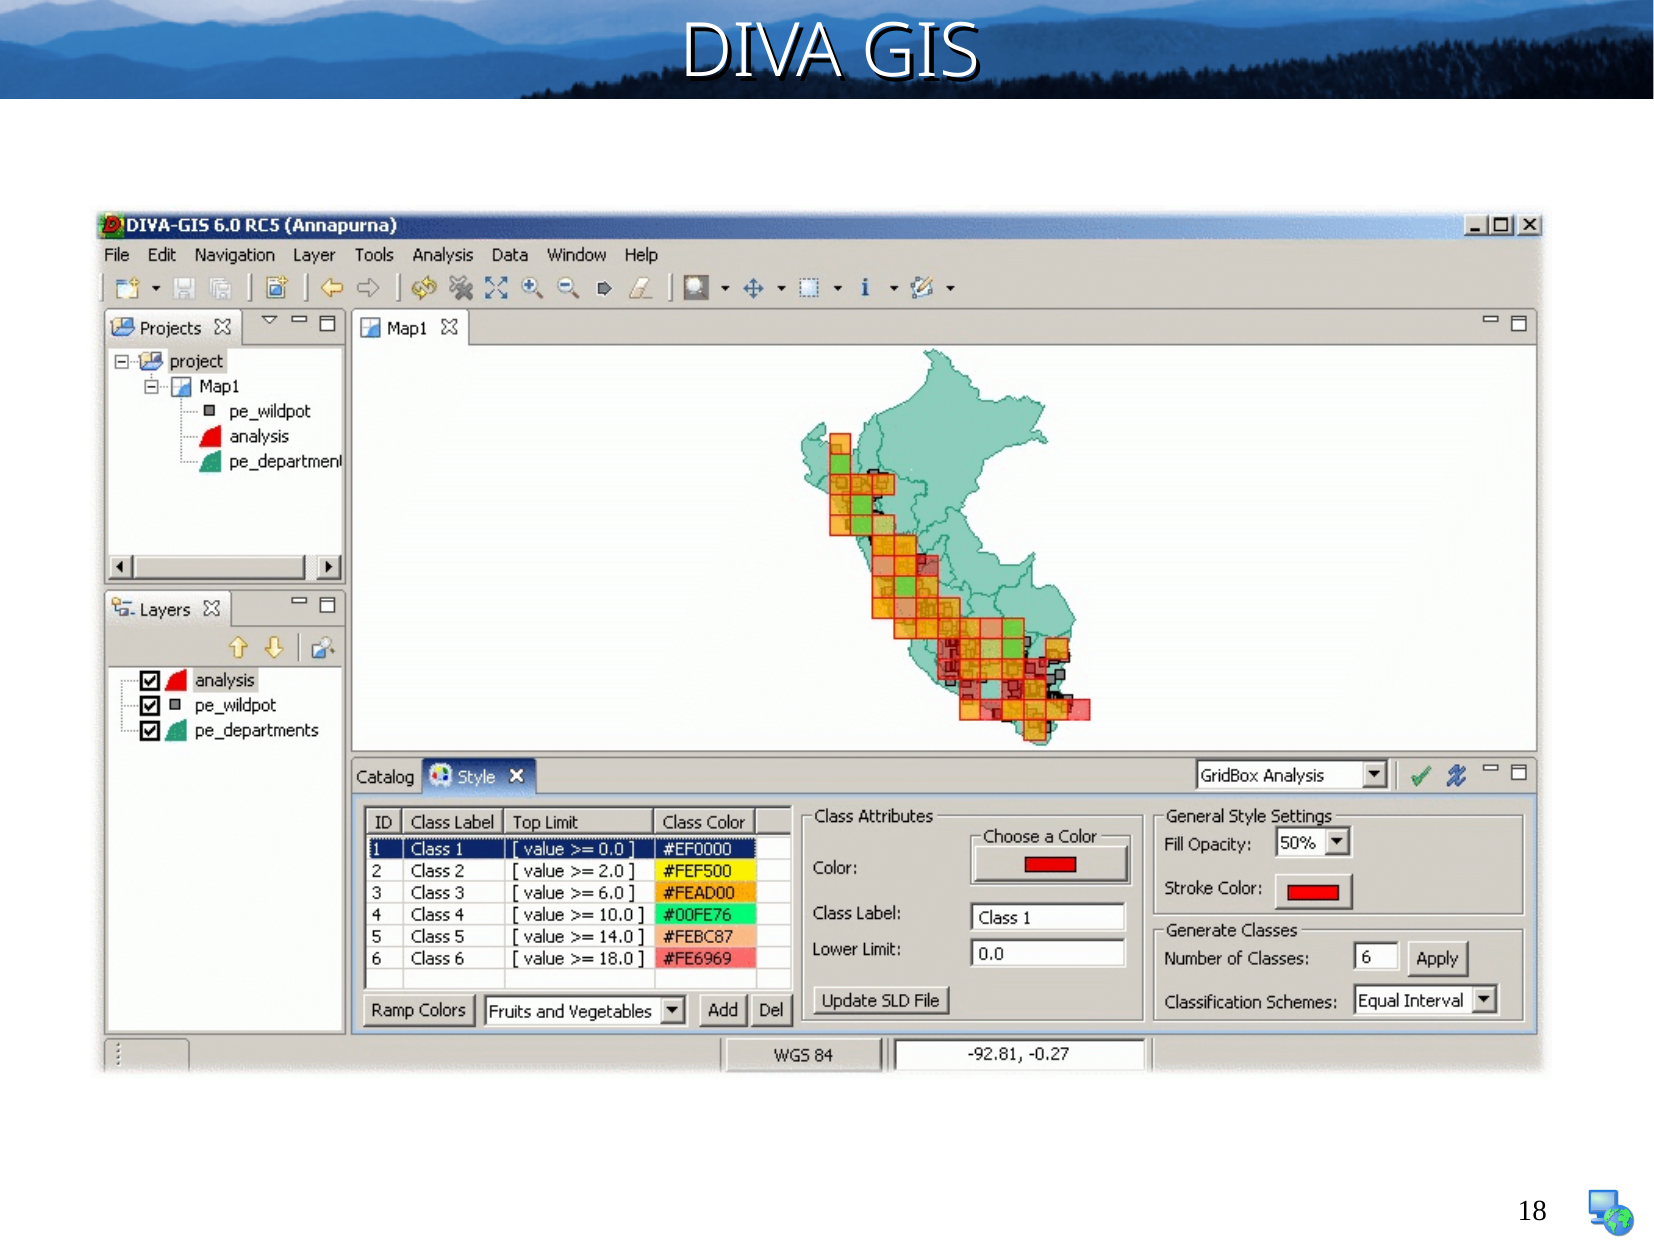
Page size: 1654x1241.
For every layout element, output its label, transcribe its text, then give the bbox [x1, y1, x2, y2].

picture [90, 205, 1552, 1079]
title DIVA GIS [49, 0, 1611, 96]
picture [0, 0, 1654, 99]
picture [1588, 1189, 1635, 1238]
